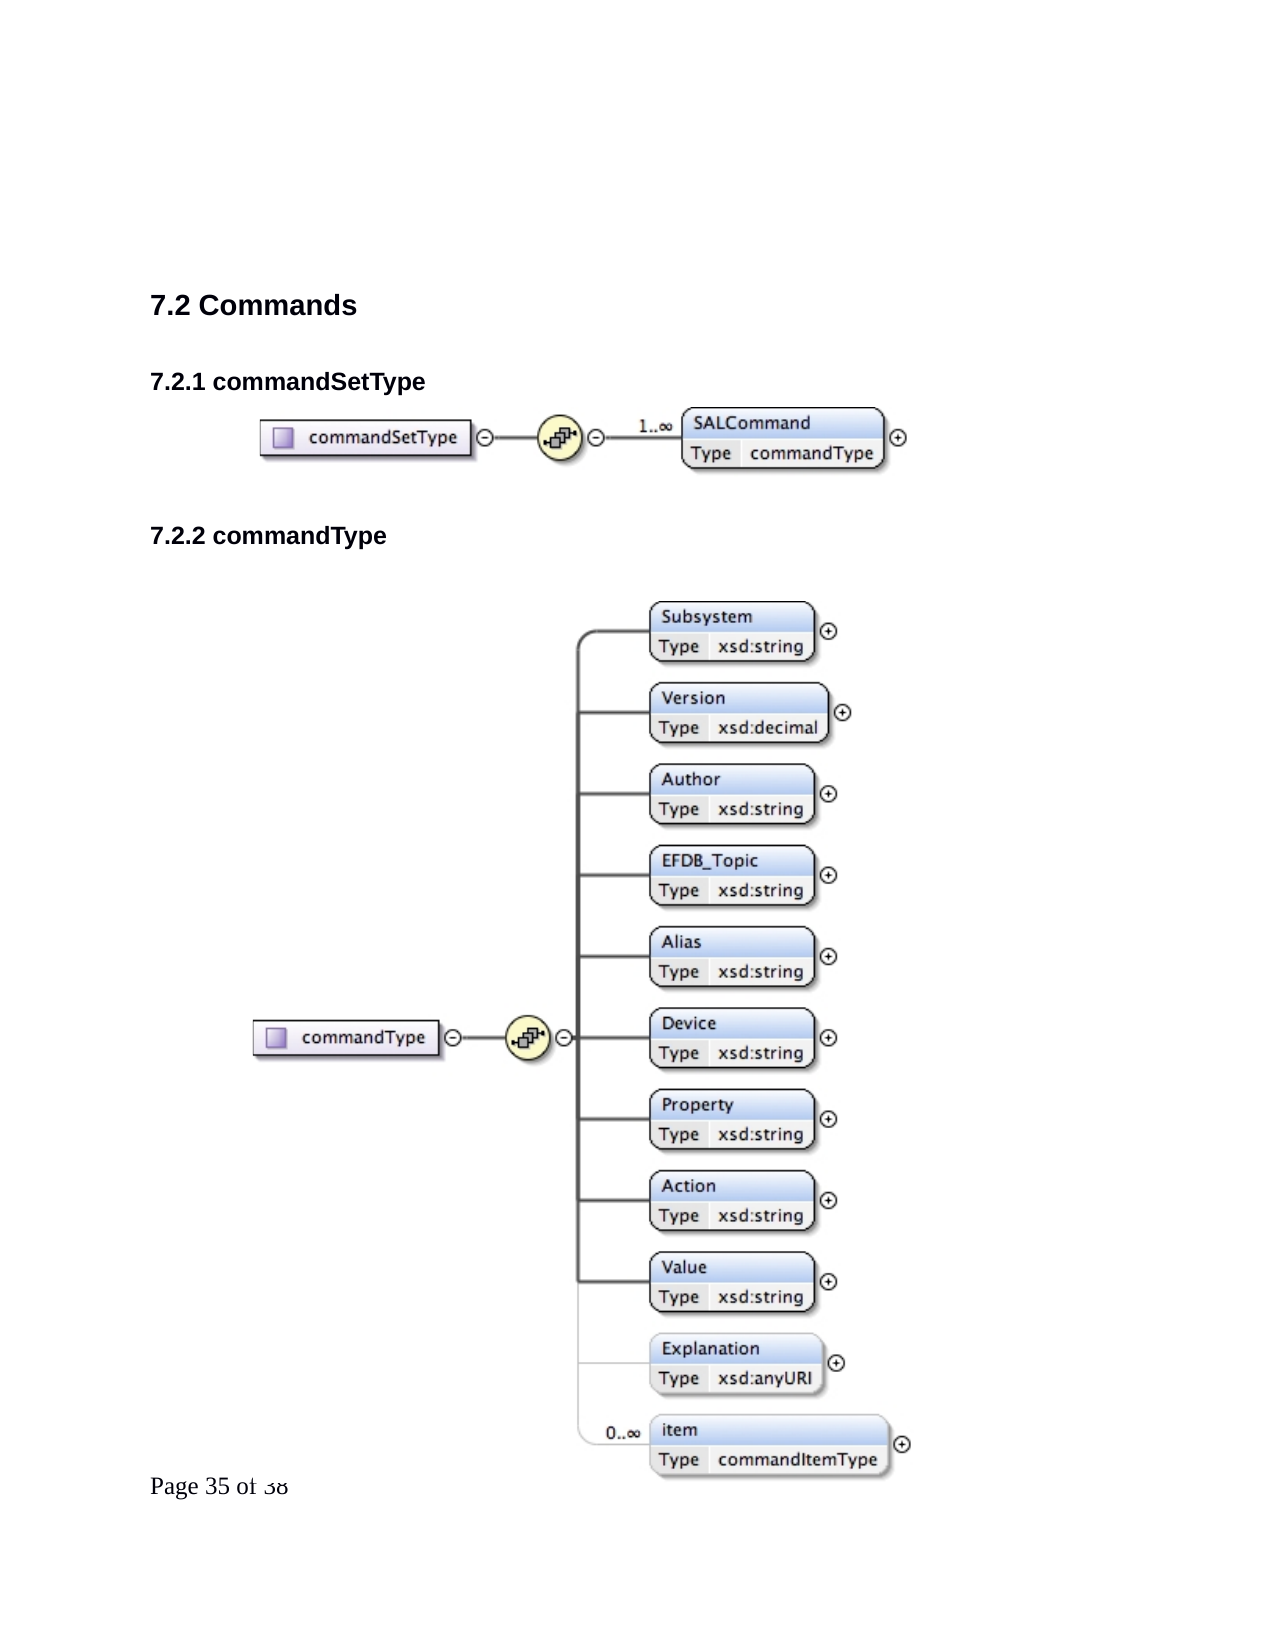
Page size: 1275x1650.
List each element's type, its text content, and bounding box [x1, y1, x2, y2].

picture [252, 601, 914, 1483]
subtitle 7.2.1 commandSetType [150, 367, 1125, 396]
subtitle 7.2.2 commandType [150, 521, 1125, 550]
subtitle 7.2 Commands [150, 288, 1125, 321]
picture [259, 407, 910, 477]
